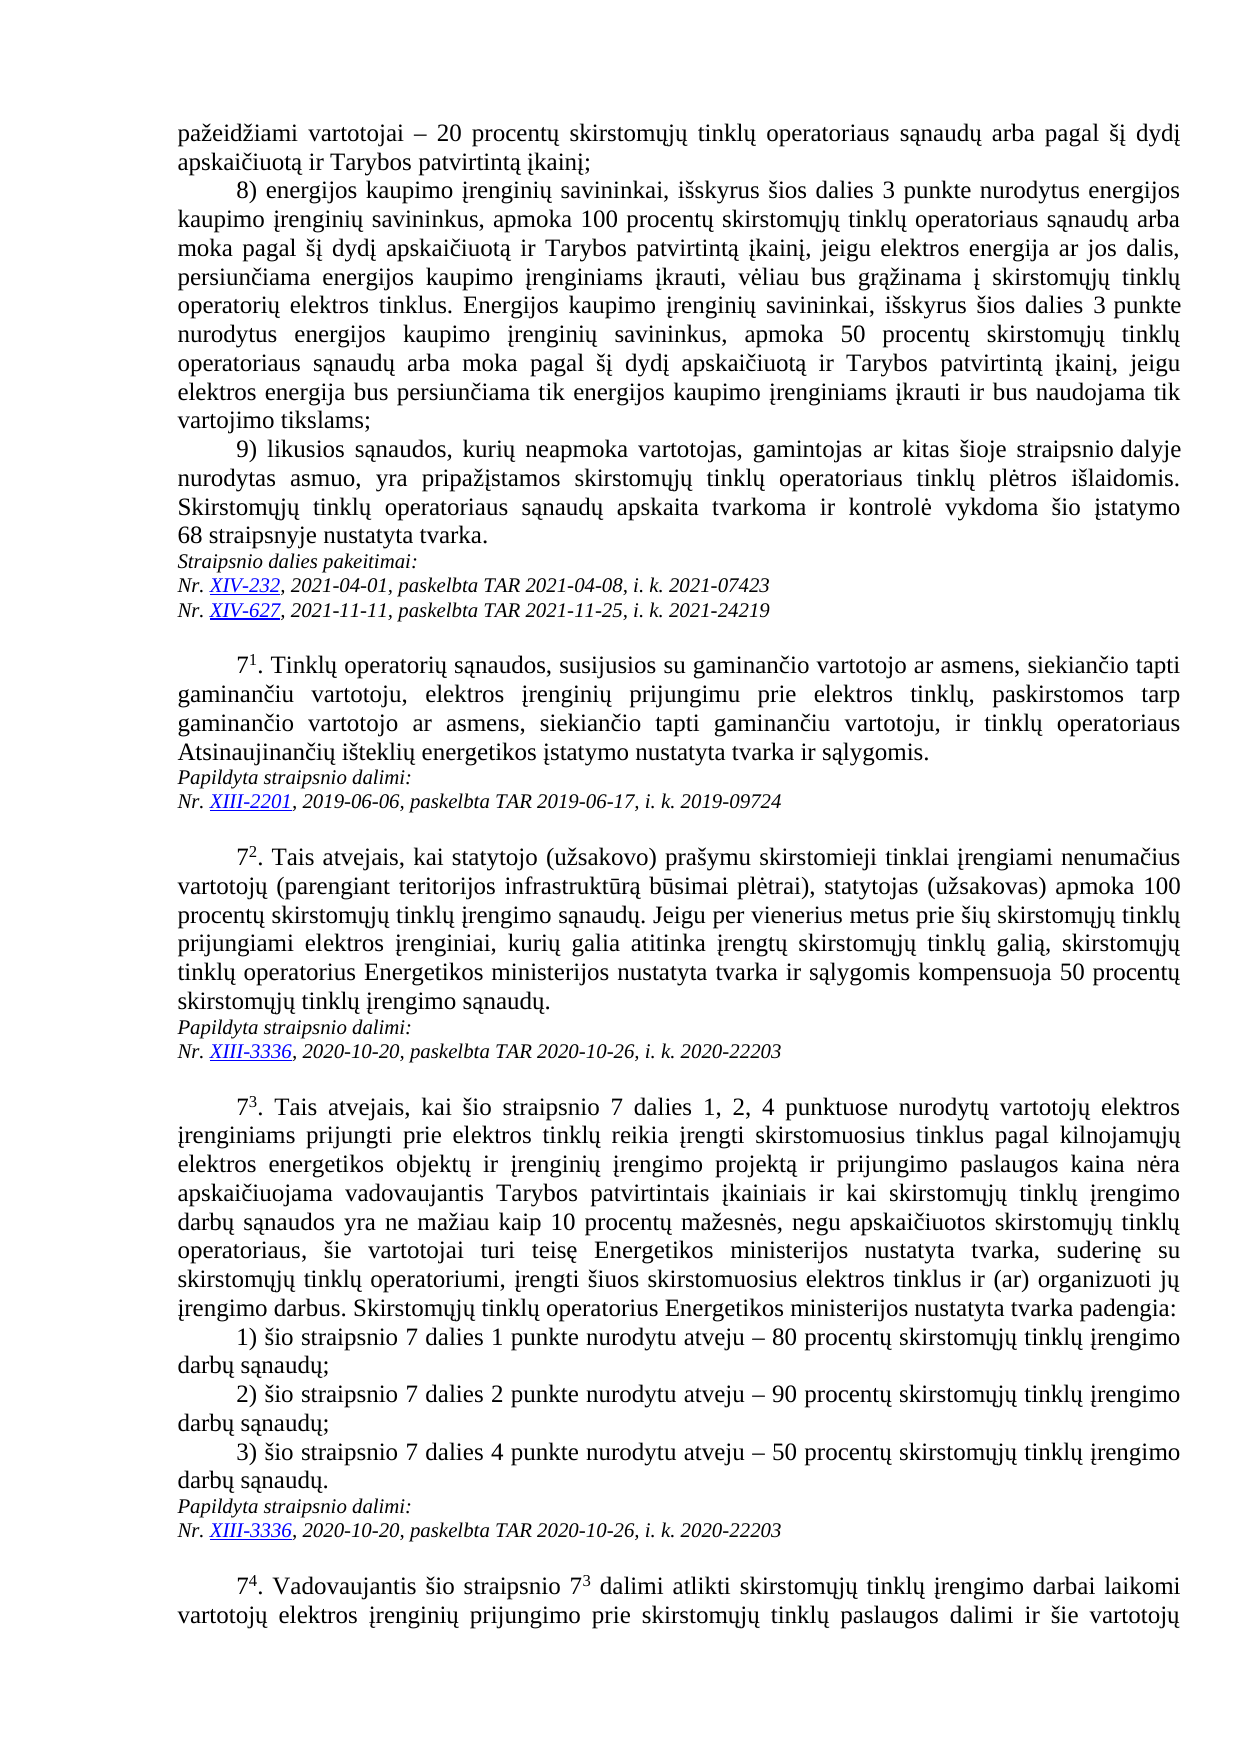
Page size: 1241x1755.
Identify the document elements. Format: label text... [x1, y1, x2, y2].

text 2) šio straipsnio 7 dalies 2 punkte nurodytu atveju – 90 procentų skirstomųjų tinklų įrengimo darbų sąnaudų; [177, 1379, 1181, 1437]
text pažeidžiami vartotojai – 20 procentų skirstomųjų tinklų operatoriaus sąnaudų arba pagal šį dydį apskaičiuotą ir Tarybos patvirtintą įkainį; [177, 118, 1181, 176]
text Nr. XIV-232, 2021-04-01, paskelbta TAR 2021-04-08, i. k. 2021-07423 [177, 573, 1181, 597]
text 73. Tais atvejais, kai šio straipsnio 7 dalies 1, 2, 4 punktuose nurodytų vartotojų elektros įrenginiams prijungti prie elektros tinklų reikia įrengti skirstomuosius tinklus pagal kilnojamųjų elektros energetikos objektų ir įrenginių įrengimo projektą ir prijungimo paslaugos kaina nėra apskaičiuojama vadovaujantis Tarybos patvirtintais įkainiais ir kai skirstomųjų tinklų įrengimo darbų sąnaudos yra ne mažiau kaip 10 procentų mažesnės, negu apskaičiuotos skirstomųjų tinklų operatoriaus, šie vartotojai turi teisę Energetikos ministerijos nustatyta tvarka, suderinę su skirstomųjų tinklų operatoriumi, įrengti šiuos skirstomuosius elektros tinklus ir (ar) organizuoti jų įrengimo darbus. Skirstomųjų tinklų operatorius Energetikos ministerijos nustatyta tvarka padengia: [177, 1092, 1181, 1322]
text Nr. XIII-3336, 2020-10-20, paskelbta TAR 2020-10-26, i. k. 2020-22203 [177, 1039, 1181, 1063]
text Nr. XIV-627, 2021-11-11, paskelbta TAR 2021-11-25, i. k. 2021-24219 [177, 597, 1181, 622]
text 8) energijos kaupimo įrenginių savininkai, išskyrus šios dalies 3 punkte nurodytus energijos kaupimo įrenginių savininkus, apmoka 100 procentų skirstomųjų tinklų operatoriaus sąnaudų arba moka pagal šį dydį apskaičiuotą ir Tarybos patvirtintą įkainį, jeigu elektros energija ar jos dalis, persiunčiama energijos kaupimo įrenginiams įkrauti, vėliau bus grąžinama į skirstomųjų tinklų operatorių elektros tinklus. Energijos kaupimo įrenginių savininkai, išskyrus šios dalies 3 punkte nurodytus energijos kaupimo įrenginių savininkus, apmoka 50 procentų skirstomųjų tinklų operatoriaus sąnaudų arba moka pagal šį dydį apskaičiuotą ir Tarybos patvirtintą įkainį, jeigu elektros energija bus persiunčiama tik energijos kaupimo įrenginiams įkrauti ir bus naudojama tik vartojimo tikslams; [177, 176, 1181, 434]
text 3) šio straipsnio 7 dalies 4 punkte nurodytu atveju – 50 procentų skirstomųjų tinklų įrengimo darbų sąnaudų. [177, 1437, 1181, 1494]
text 71. Tinklų operatorių sąnaudos, susijusios su gaminančio vartotojo ar asmens, siekiančio tapti gaminančiu vartotoju, elektros įrenginių prijungimu prie elektros tinklų, paskirstomos tarp gaminančio vartotojo ar asmens, siekiančio tapti gaminančiu vartotoju, ir tinklų operatoriaus Atsinaujinančių išteklių energetikos įstatymo nustatyta tvarka ir sąlygomis. [177, 650, 1181, 765]
text Nr. XIII-2201, 2019-06-06, paskelbta TAR 2019-06-17, i. k. 2019-09724 [177, 789, 1181, 813]
text 1) šio straipsnio 7 dalies 1 punkte nurodytu atveju – 80 procentų skirstomųjų tinklų įrengimo darbų sąnaudų; [177, 1322, 1181, 1379]
text Straipsnio dalies pakeitimai: [177, 549, 1181, 573]
text 74. Vadovaujantis šio straipsnio 73 dalimi atlikti skirstomųjų tinklų įrengimo darbai laikomi vartotojų elektros įrenginių prijungimo prie skirstomųjų tinklų paslaugos dalimi ir šie vartotojų [177, 1571, 1181, 1628]
text 9) likusios sąnaudos, kurių neapmoka vartotojas, gamintojas ar kitas šioje straipsnio dalyje nurodytas asmuo, yra pripažįstamos skirstomųjų tinklų operatoriaus tinklų plėtros išlaidomis. Skirstomųjų tinklų operatoriaus sąnaudų apskaita tvarkoma ir kontrolė vykdoma šio įstatymo 68 straipsnyje nustatyta tvarka. [177, 434, 1181, 549]
text Nr. XIII-3336, 2020-10-20, paskelbta TAR 2020-10-26, i. k. 2020-22203 [177, 1518, 1181, 1542]
text Papildyta straipsnio dalimi: [177, 1494, 1181, 1518]
text Papildyta straipsnio dalimi: [177, 765, 1181, 789]
text Papildyta straipsnio dalimi: [177, 1015, 1181, 1039]
text 72. Tais atvejais, kai statytojo (užsakovo) prašymu skirstomieji tinklai įrengiami nenumačius vartotojų (parengiant teritorijos infrastruktūrą būsimai plėtrai), statytojas (užsakovas) apmoka 100 procentų skirstomųjų tinklų įrengimo sąnaudų. Jeigu per vienerius metus prie šių skirstomųjų tinklų prijungiami elektros įrenginiai, kurių galia atitinka įrengtų skirstomųjų tinklų galią, skirstomųjų tinklų operatorius Energetikos ministerijos nustatyta tvarka ir sąlygomis kompensuoja 50 procentų skirstomųjų tinklų įrengimo sąnaudų. [177, 842, 1181, 1015]
